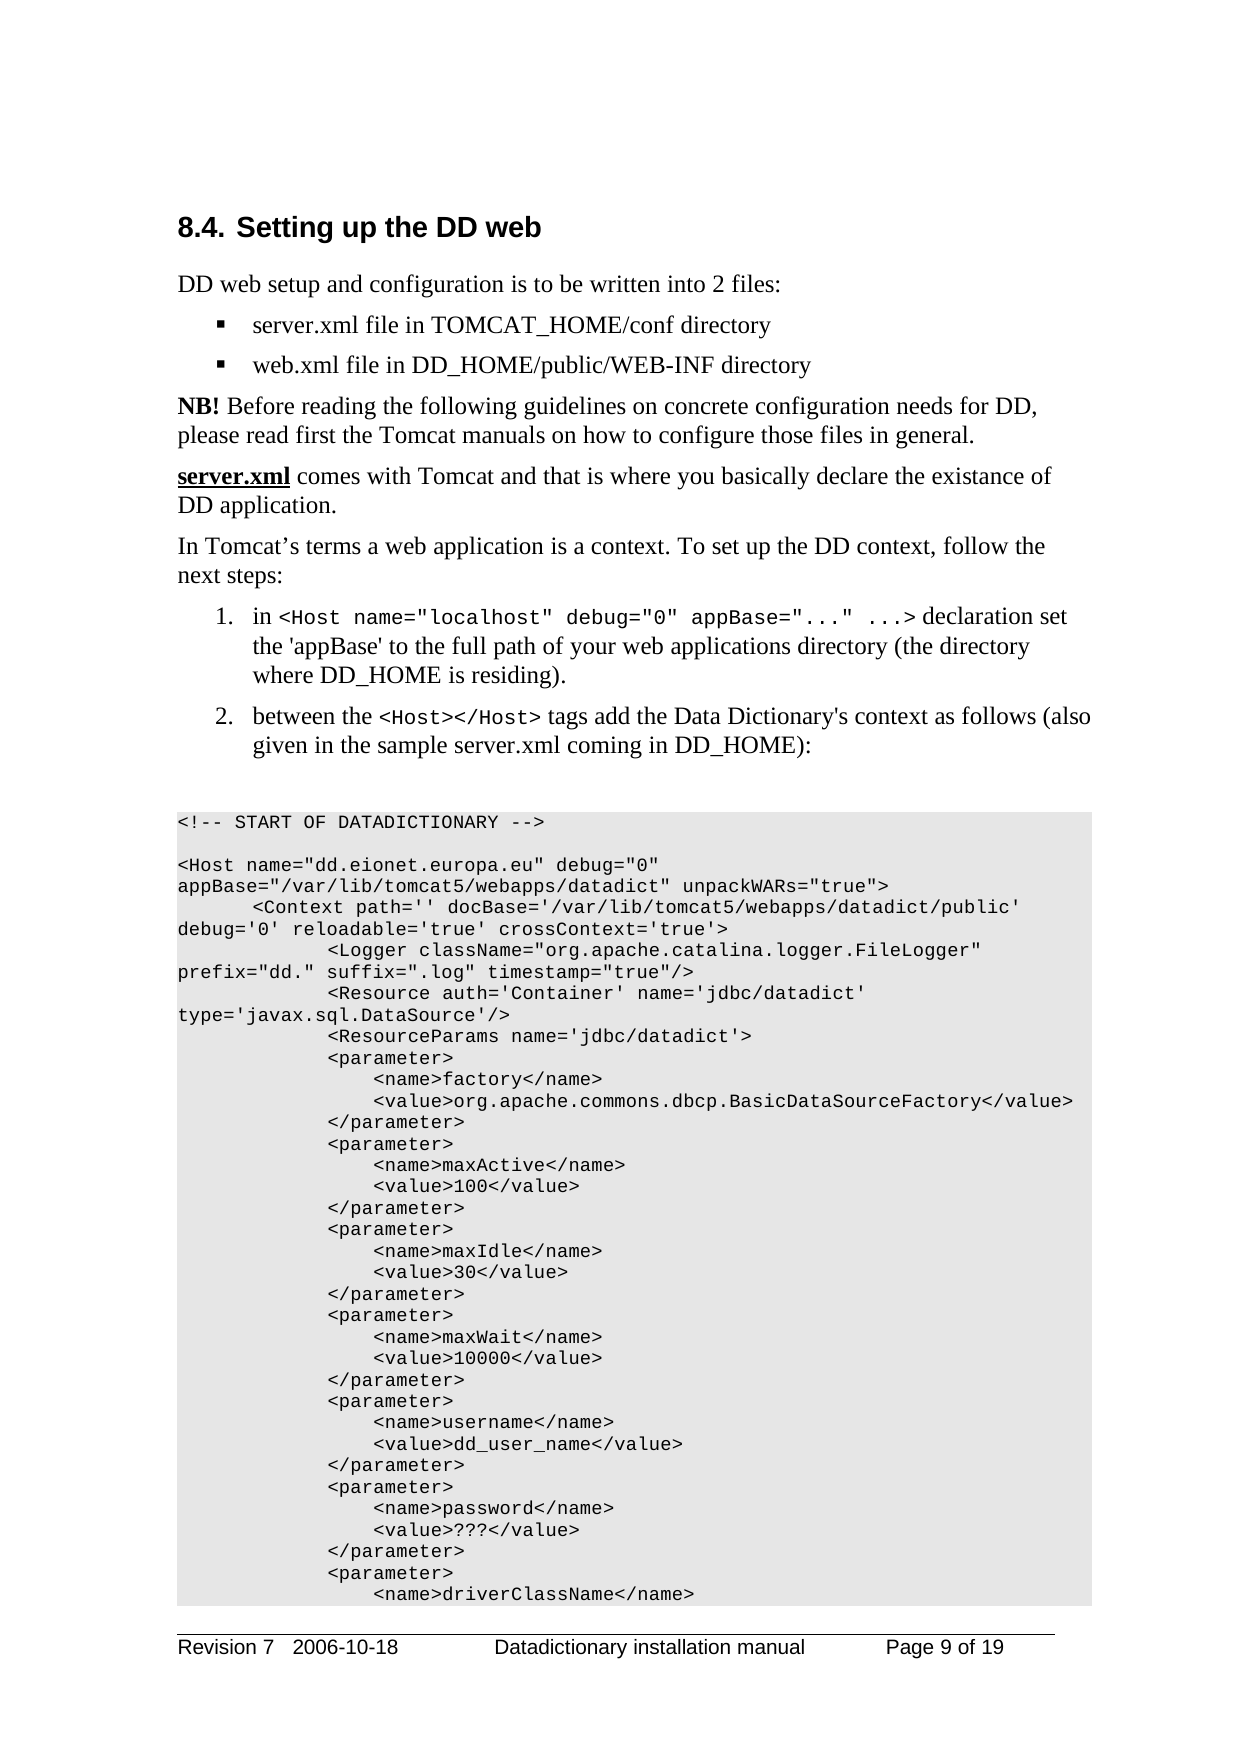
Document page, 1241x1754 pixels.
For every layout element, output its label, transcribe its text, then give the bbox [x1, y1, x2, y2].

list <value>org.apache.commons.dbcp.BasicDataSourceFactory</value> [177, 1091, 1092, 1112]
list <value>30</value> [177, 1263, 1092, 1284]
subtitle Setting up the DD web [177, 210, 1092, 244]
text NB! Before reading the following guidelines on concrete configuration needs for DD, please read first the Tomcat manuals on how to configure those files in general. [177, 391, 1092, 449]
text DD web setup and configuration is to be written into 2 files: [177, 269, 1092, 298]
list </parameter> [177, 1542, 1092, 1563]
list <!-- START OF DATADICTIONARY --> [177, 812, 1092, 833]
text server.xml comes with Tomcat and that is where you basically declare the existance of DD application. [177, 461, 1092, 519]
list <value>100</value> [177, 1177, 1092, 1198]
list <parameter> [177, 1048, 1092, 1069]
list <parameter> [177, 1220, 1092, 1241]
list <name>maxActive</name> [177, 1155, 1092, 1177]
list <name>password</name> [177, 1499, 1092, 1520]
list <value>dd_user_name</value> [177, 1434, 1092, 1456]
list </parameter> [177, 1284, 1092, 1306]
list web.xml file in DD_HOME/public/WEB-INF directory [215, 350, 1092, 379]
list <parameter> [177, 1563, 1092, 1584]
list </parameter> [177, 1112, 1092, 1134]
list <name>username</name> [177, 1413, 1092, 1434]
text In Tomcat’s terms a web application is a context. To set up the DD context, follow the next steps: [177, 531, 1092, 589]
list <name>maxIdle</name> [177, 1241, 1092, 1263]
list <name>driverClassName</name> [177, 1584, 1092, 1606]
list <parameter> [177, 1391, 1092, 1413]
list between the <Host></Host> tags add the Data Dictionary's context as follows (also given in the sample server.xml coming in DD_HOME): [215, 701, 1092, 759]
list <Resource auth='Container' name='jdbc/datadict' type='javax.sql.DataSource'/> [177, 984, 1092, 1027]
list <name>maxWait</name> [177, 1327, 1092, 1348]
list <parameter> [177, 1134, 1092, 1155]
list server.xml file in TOMCAT_HOME/conf directory [215, 309, 1092, 338]
list </parameter> [177, 1198, 1092, 1220]
list <Context path='' docBase='/var/lib/tomcat5/webapps/datadict/public' debug='0' reloadable='true' crossContext='true'> [177, 898, 1092, 941]
list <Logger className="org.apache.catalina.logger.FileLogger" prefix="dd." suffix=".log" timestamp="true"/> [177, 941, 1092, 984]
list <parameter> [177, 1477, 1092, 1499]
list <Host name="dd.eionet.europa.eu" debug="0" appBase="/var/lib/tomcat5/webapps/datadict" unpackWARs="true"> [177, 855, 1092, 898]
list </parameter> [177, 1456, 1092, 1477]
list <parameter> [177, 1306, 1092, 1327]
list <value>???</value> [177, 1520, 1092, 1542]
list <value>10000</value> [177, 1348, 1092, 1370]
list in <Host name="localhost" debug="0" appBase="..." ...> declaration set the 'appBase' to the full path of your web applications directory (the directory where DD_HOME is residing). [215, 601, 1092, 689]
list <ResourceParams name='jdbc/datadict'> [177, 1027, 1092, 1048]
list </parameter> [177, 1370, 1092, 1391]
list <name>factory</name> [177, 1069, 1092, 1091]
